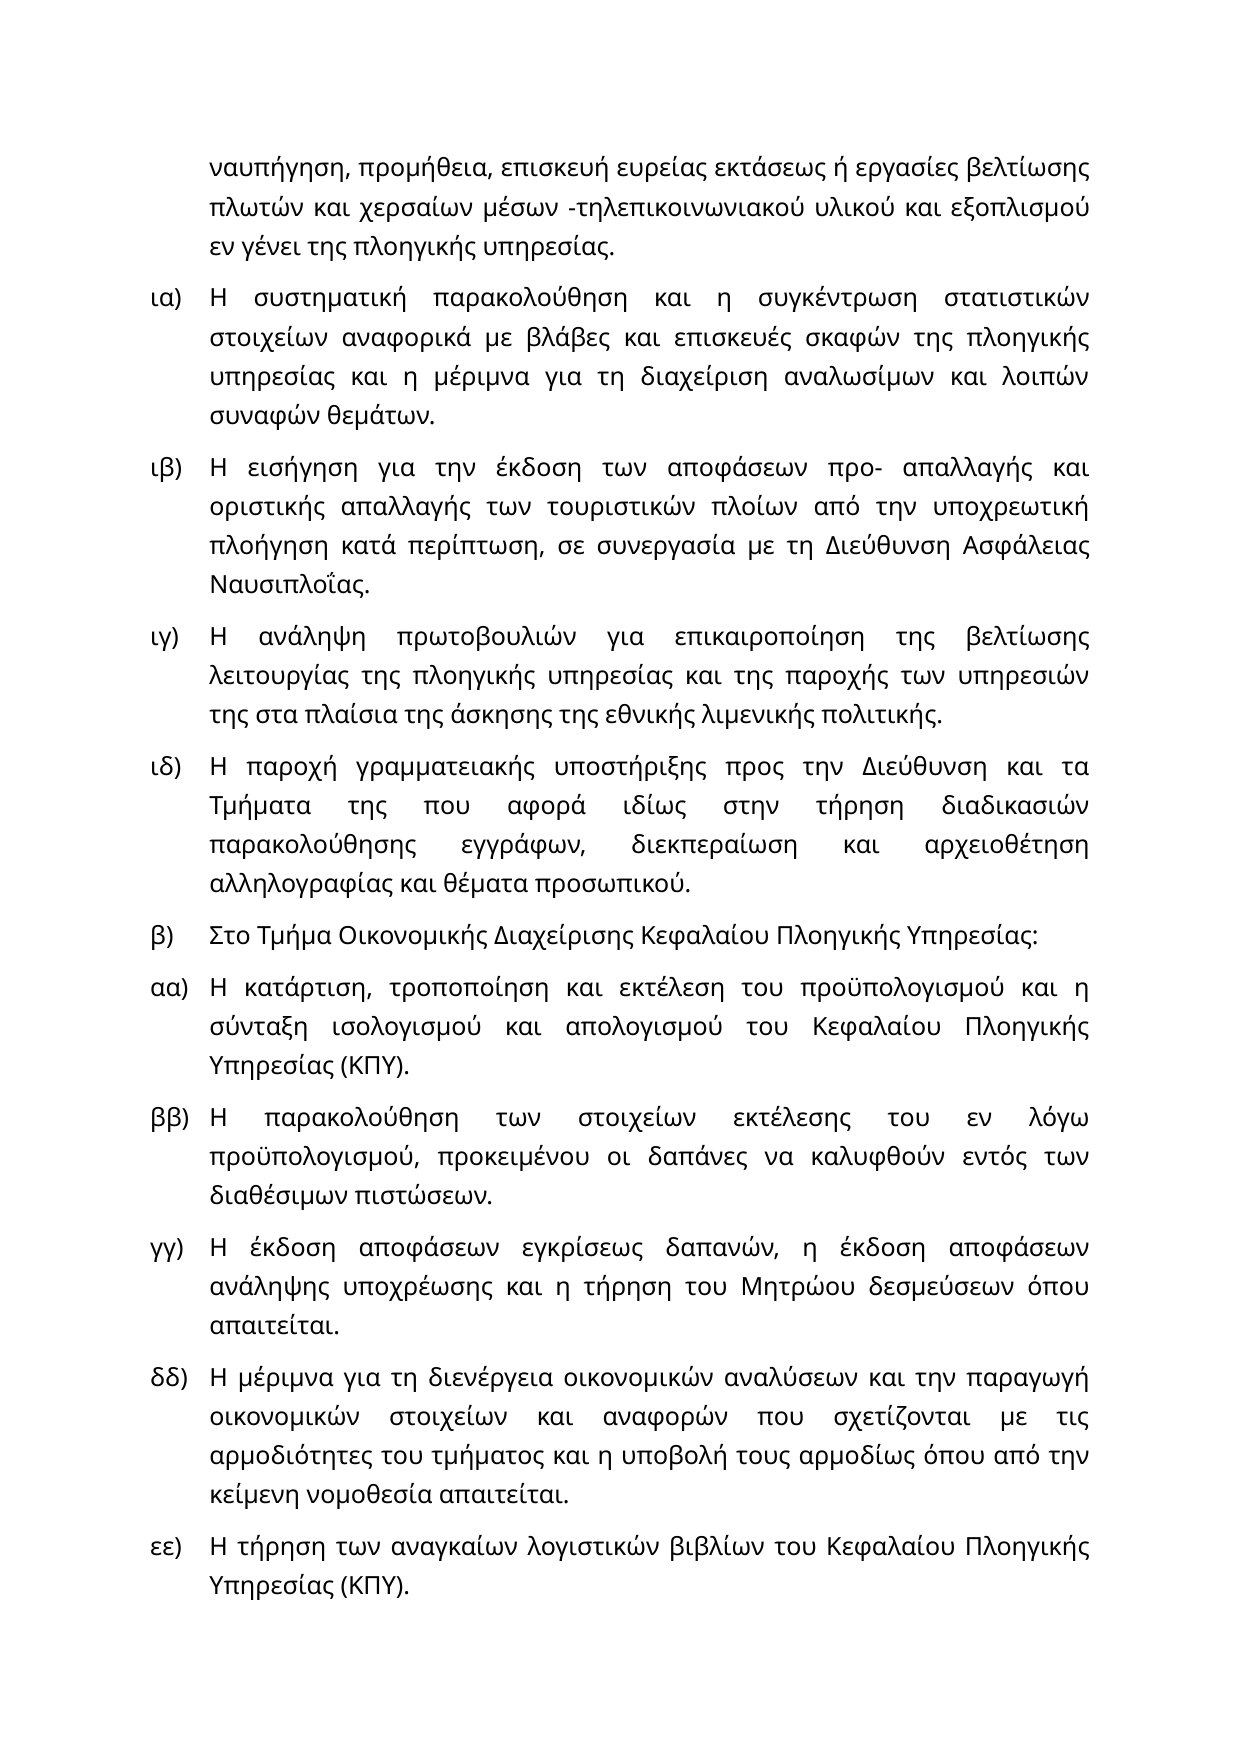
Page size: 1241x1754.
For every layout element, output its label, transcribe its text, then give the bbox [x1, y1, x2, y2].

list ββ) Η παρακολούθηση των στοιχείων εκτέλεσης του εν λόγω προϋπολογισμού, προκειμένου οι δαπάνες να καλυφθούν εντός των διαθέσιμων πιστώσεων. [150, 1099, 1090, 1212]
list ιδ) Η παροχή γραμματειακής υποστήριξης προς την Διεύθυνση και τα Τμήματα της που αφορά ιδίως στην τήρηση διαδικασιών παρακολούθησης εγγράφων, διεκπεραίωση και αρχειοθέτηση αλληλογραφίας και θέματα προσωπικού. [150, 748, 1090, 900]
list αα) Η κατάρτιση, τροποποίηση και εκτέλεση του προϋπολογισμού και η σύνταξη ισολογισμού και απολογισμού του Κεφαλαίου Πλοηγικής Υπηρεσίας (ΚΠΥ). [150, 969, 1090, 1082]
list β) Στο Τμήμα Οικονομικής Διαχείρισης Κεφαλαίου Πλοηγικής Υπηρεσίας: [150, 917, 1090, 952]
list ια) Η συστηματική παρακολούθηση και η συγκέντρωση στατιστικών στοιχείων αναφορικά με βλάβες και επισκευές σκαφών της πλοηγικής υπηρεσίας και η μέριμνα για τη διαχείριση αναλωσίμων και λοιπών συναφών θεμάτων. [150, 280, 1090, 432]
list εε) Η τήρηση των αναγκαίων λογιστικών βιβλίων του Κεφαλαίου Πλοηγικής Υπηρεσίας (ΚΠΥ). [150, 1528, 1090, 1602]
list ναυπήγηση, προμήθεια, επισκευή ευρείας εκτάσεως ή εργασίες βελτίωσης πλωτών και χερσαίων μέσων -τηλεπικοινωνιακού υλικού και εξοπλισμού εν γένει της πλοηγικής υπηρεσίας. [150, 150, 1090, 262]
list ιγ) Η ανάληψη πρωτοβουλιών για επικαιροποίηση της βελτίωσης λειτουργίας της πλοηγικής υπηρεσίας και της παροχής των υπηρεσιών της στα πλαίσια της άσκησης της εθνικής λιμενικής πολιτικής. [150, 618, 1090, 731]
list ιβ) Η εισήγηση για την έκδοση των αποφάσεων προ- απαλλαγής και οριστικής απαλλαγής των τουριστικών πλοίων από την υποχρεωτική πλοήγηση κατά περίπτωση, σε συνεργασία με τη Διεύθυνση Ασφάλειας Ναυσιπλοΐας. [150, 449, 1090, 601]
list δδ) Η μέριμνα για τη διενέργεια οικονομικών αναλύσεων και την παραγωγή οικονομικών στοιχείων και αναφορών που σχετίζονται με τις αρμοδιότητες του τμήματος και η υποβολή τους αρμοδίως όπου από την κείμενη νομοθεσία απαιτείται. [150, 1359, 1090, 1511]
list γγ) Η έκδοση αποφάσεων εγκρίσεως δαπανών, η έκδοση αποφάσεων ανάληψης υποχρέωσης και η τήρηση του Μητρώου δεσμεύσεων όπου απαιτείται. [150, 1229, 1090, 1342]
